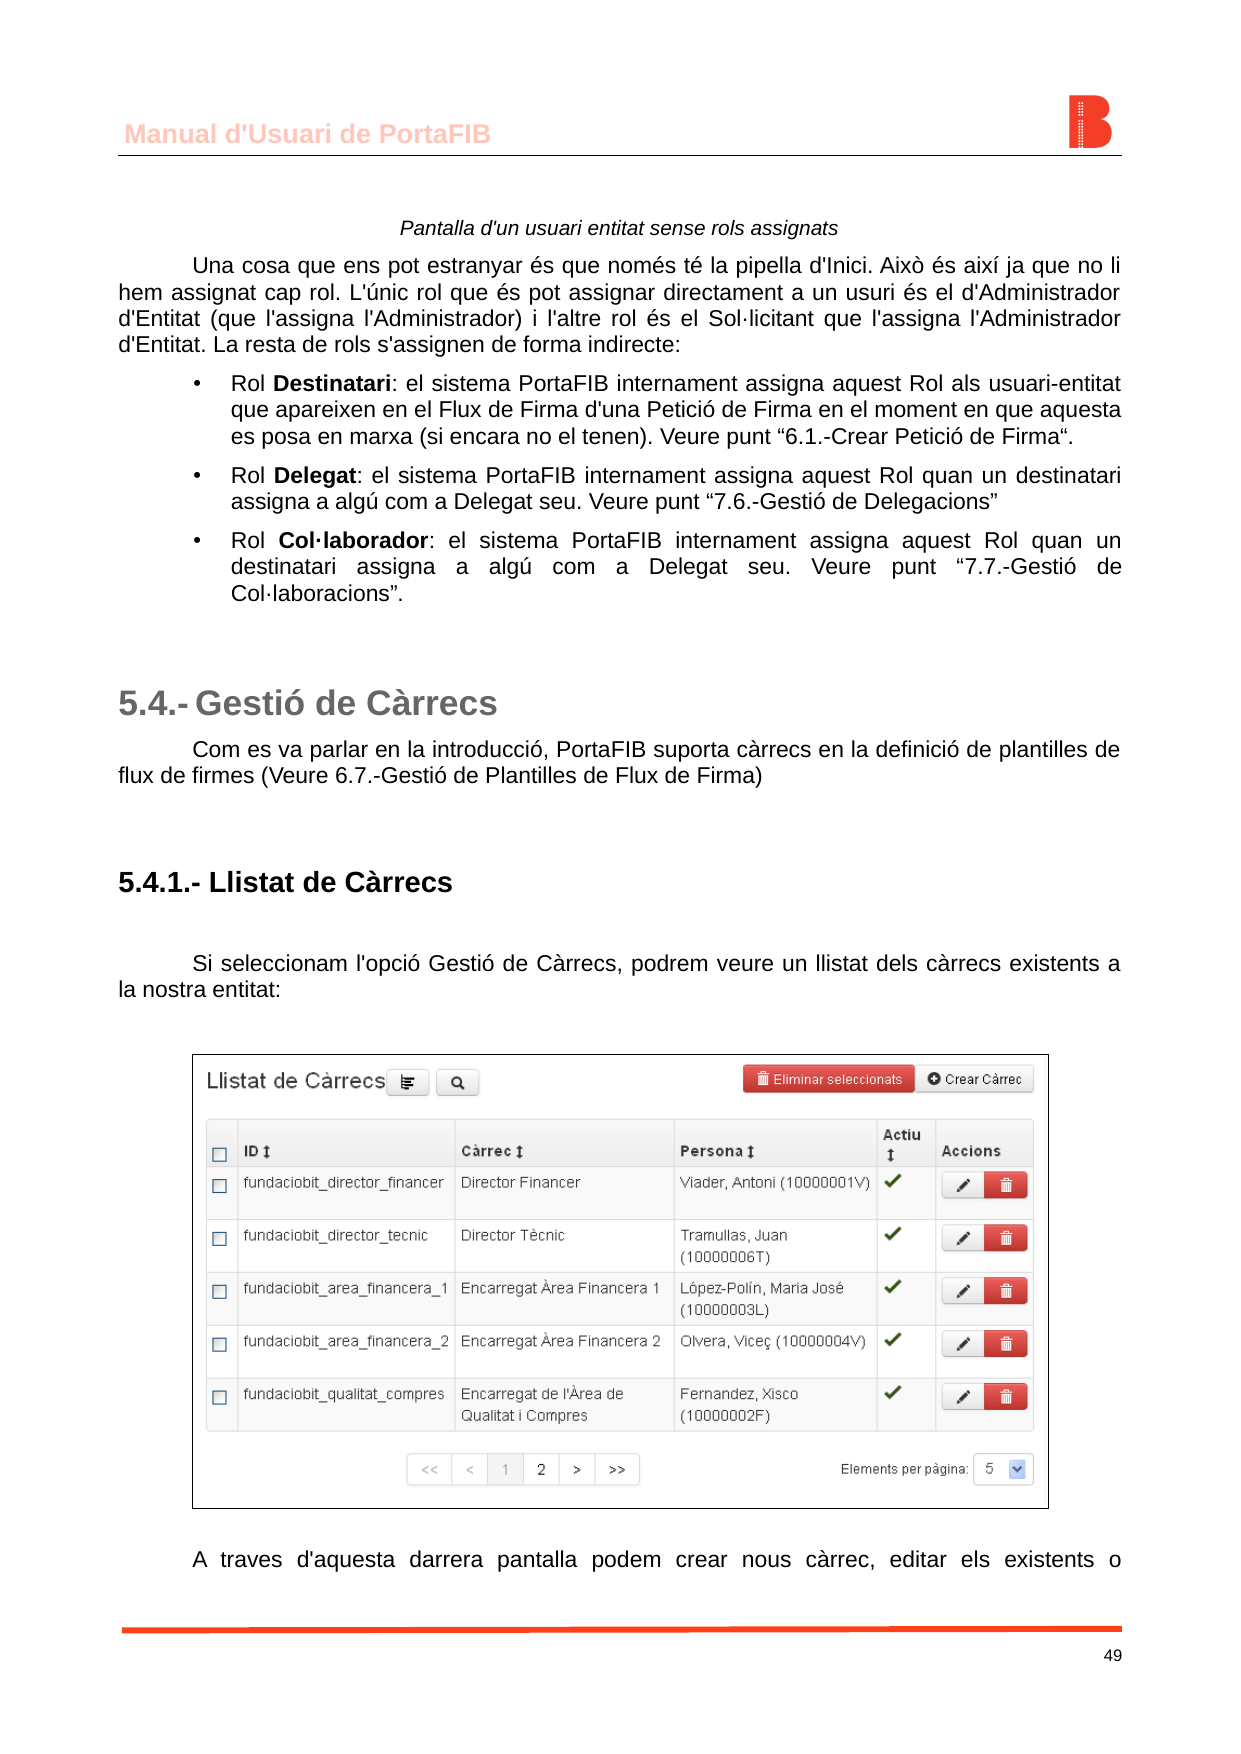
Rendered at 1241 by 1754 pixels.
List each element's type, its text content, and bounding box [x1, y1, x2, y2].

subtitle Llistat de Càrrecs [118, 864, 1122, 898]
picture [1063, 94, 1117, 150]
list Rol Col·laborador: el sistema PortaFIB internament assigna aquest Rol quan un destinatari assigna a algú com a Delegat seu. Veure punt “7.7.-Gestió de Col·laboracions”. [193, 527, 1122, 606]
text Una cosa que ens pot estranyar és que només té la pipella d'Inici. Això és així ja que no li hem assignat cap rol. L'únic rol que és pot assignar directament a un usuri és el d'Administrador d'Entitat (que l'assigna l'Administrador) i l'altre rol és el Sol·licitant que l'assigna l'Administrador d'Entitat. La resta de rols s'assignen de forma indirecte: [118, 252, 1122, 358]
text A traves d'aquesta darrera pantalla podem crear nous càrrec, editar els existents o [118, 1546, 1122, 1573]
list Rol Destinatari: el sistema PortaFIB internament assigna aquest Rol als usuari-entitat que apareixen en el Flux de Firma d'una Petició de Firma en el moment en que aquesta es posa en marxa (si encara no el tenen). Veure punt “6.1.-Crear Petició de Firma“. [193, 370, 1122, 449]
text Pantalla d'un usuari entitat sense rols assignats [118, 216, 1122, 240]
picture [194, 1056, 1046, 1505]
text Si seleccionam l'opció Gestió de Càrrecs, podrem veure un llistat dels càrrecs existents a la nostra entitat: [118, 949, 1122, 1002]
list Rol Delegat: el sistema PortaFIB internament assigna aquest Rol quan un destinatari assigna a algú com a Delegat seu. Veure punt “7.6.-Gestió de Delegacions” [193, 462, 1122, 514]
subtitle Gestió de Càrrecs [118, 682, 1122, 723]
text Com es va parlar en la introducció, PortaFIB suporta càrrecs en la definició de plantilles de flux de firmes (Veure 6.7.-Gestió de Plantilles de Flux de Firma) [118, 736, 1122, 788]
